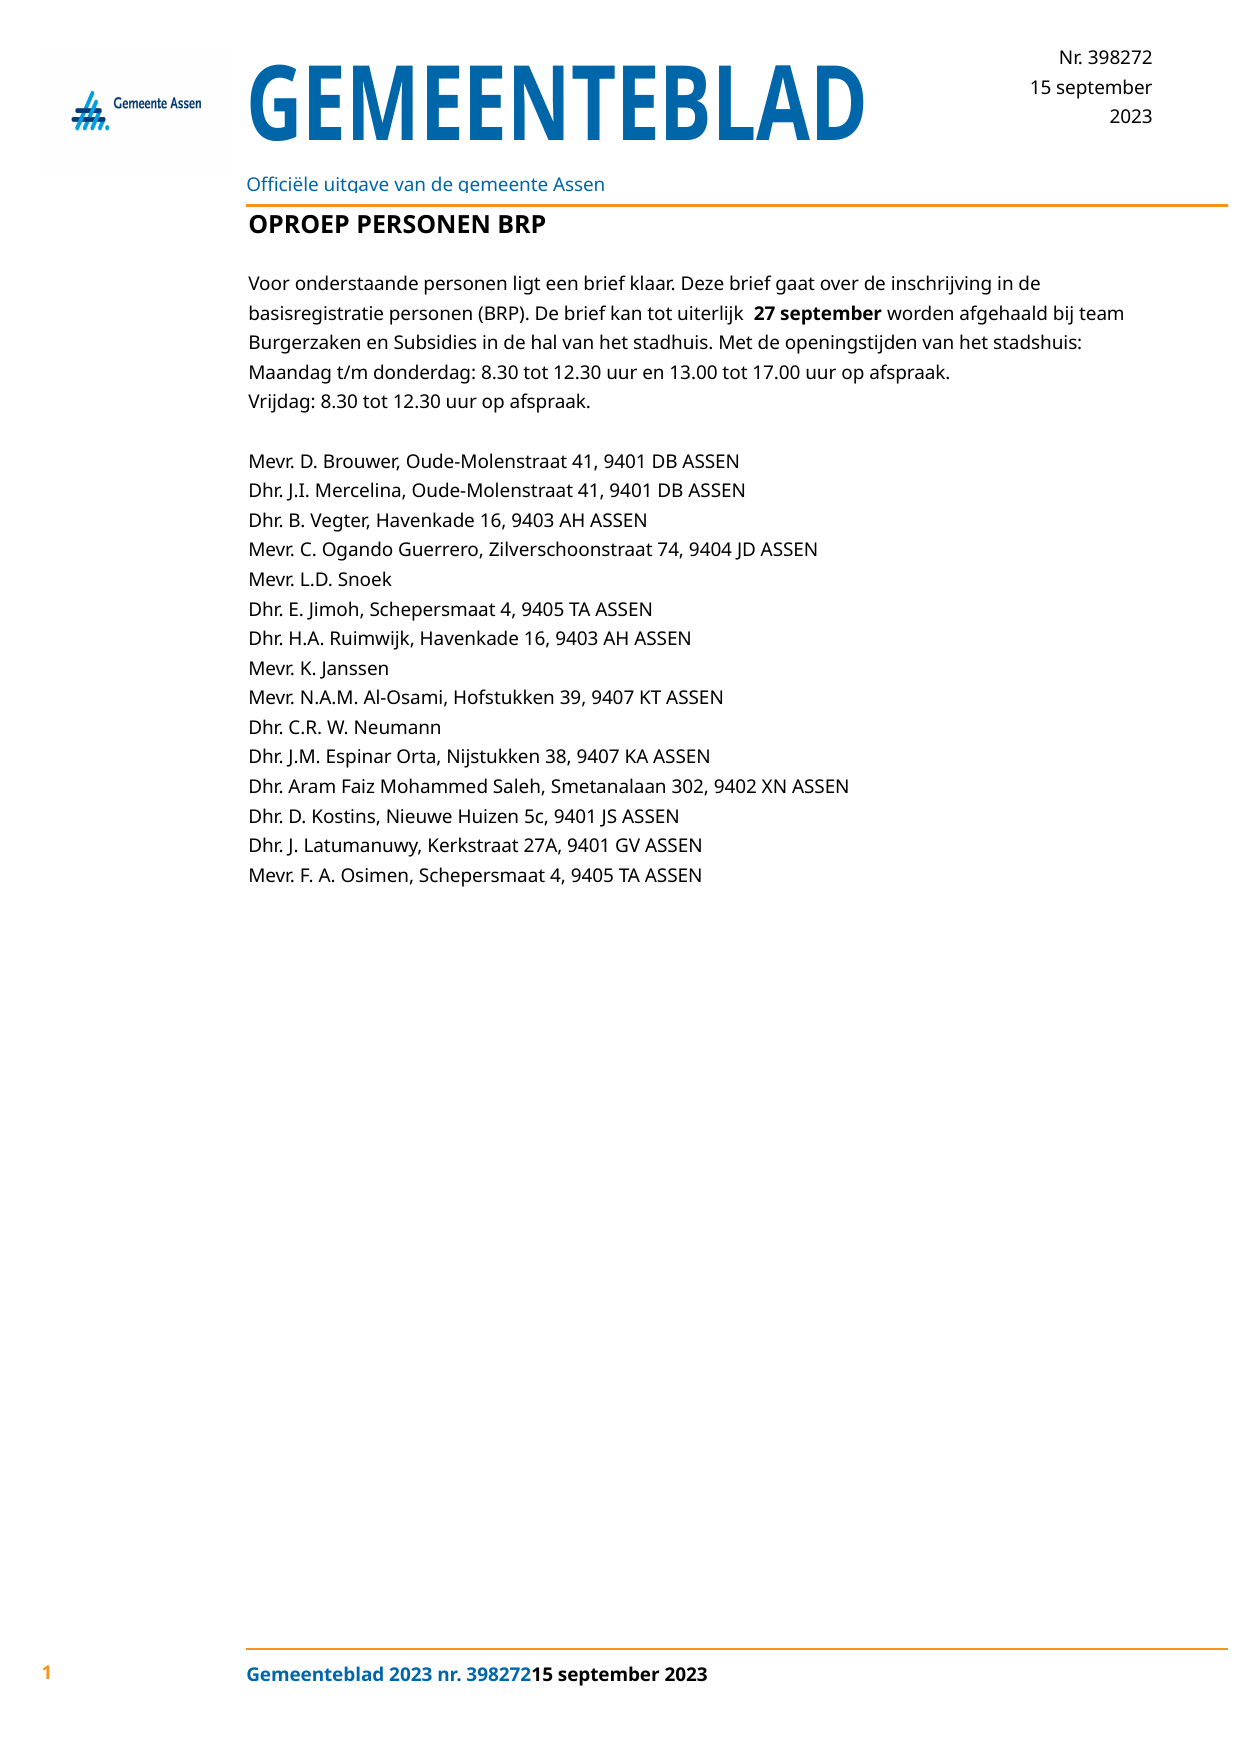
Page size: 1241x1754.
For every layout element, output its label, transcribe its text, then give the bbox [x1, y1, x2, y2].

text Voor onderstaande personen ligt een brief klaar. Deze brief gaat over de inschrijving in de basisregistratie personen (BRP). De brief kan tot uiterlijk 27 september worden afgehaald bij team Burgerzaken en Subsidies in de hal van het stadhuis. Met de openingstijden van het stadshuis: [248, 270, 1152, 355]
text Dhr. B. Vegter, Havenkade 16, 9403 AH ASSEN [248, 507, 1152, 533]
text OPROEP PERSONEN BRP [248, 207, 1152, 241]
text Maandag t/m donderdag: 8.30 tot 12.30 uur en 13.00 tot 17.00 uur op afspraak. [248, 359, 1152, 385]
text Mevr. K. Janssen [248, 655, 1152, 681]
text Dhr. H.A. Ruimwijk, Havenkade 16, 9403 AH ASSEN [248, 625, 1152, 651]
text Mevr. N.A.M. Al-Osami, Hofstukken 39, 9407 KT ASSEN [248, 684, 1152, 710]
text Mevr. L.D. Snoek [248, 566, 1152, 592]
text Dhr. J.I. Mercelina, Oude-Molenstraat 41, 9401 DB ASSEN [248, 477, 1152, 503]
text Dhr. D. Kostins, Nieuwe Huizen 5c, 9401 JS ASSEN [248, 803, 1152, 828]
text Mevr. D. Brouwer, Oude-Molenstraat 41, 9401 DB ASSEN [248, 448, 1152, 473]
text Vrijdag: 8.30 tot 12.30 uur op afspraak. [248, 389, 1152, 414]
text Dhr. J. Latumanuwy, Kerkstraat 27A, 9401 GV ASSEN [248, 832, 1152, 858]
text Dhr. C.R. W. Neumann [248, 714, 1152, 740]
picture [41, 47, 231, 172]
text Dhr. J.M. Espinar Orta, Nijstukken 38, 9407 KA ASSEN [248, 744, 1152, 769]
text Dhr. E. Jimoh, Schepersmaat 4, 9405 TA ASSEN [248, 596, 1152, 621]
text Mevr. C. Ogando Guerrero, Zilverschoonstraat 74, 9404 JD ASSEN [248, 537, 1152, 562]
text Mevr. F. A. Osimen, Schepersmaat 4, 9405 TA ASSEN [248, 862, 1152, 888]
text Dhr. Aram Faiz Mohammed Saleh, Smetanalaan 302, 9402 XN ASSEN [248, 773, 1152, 799]
